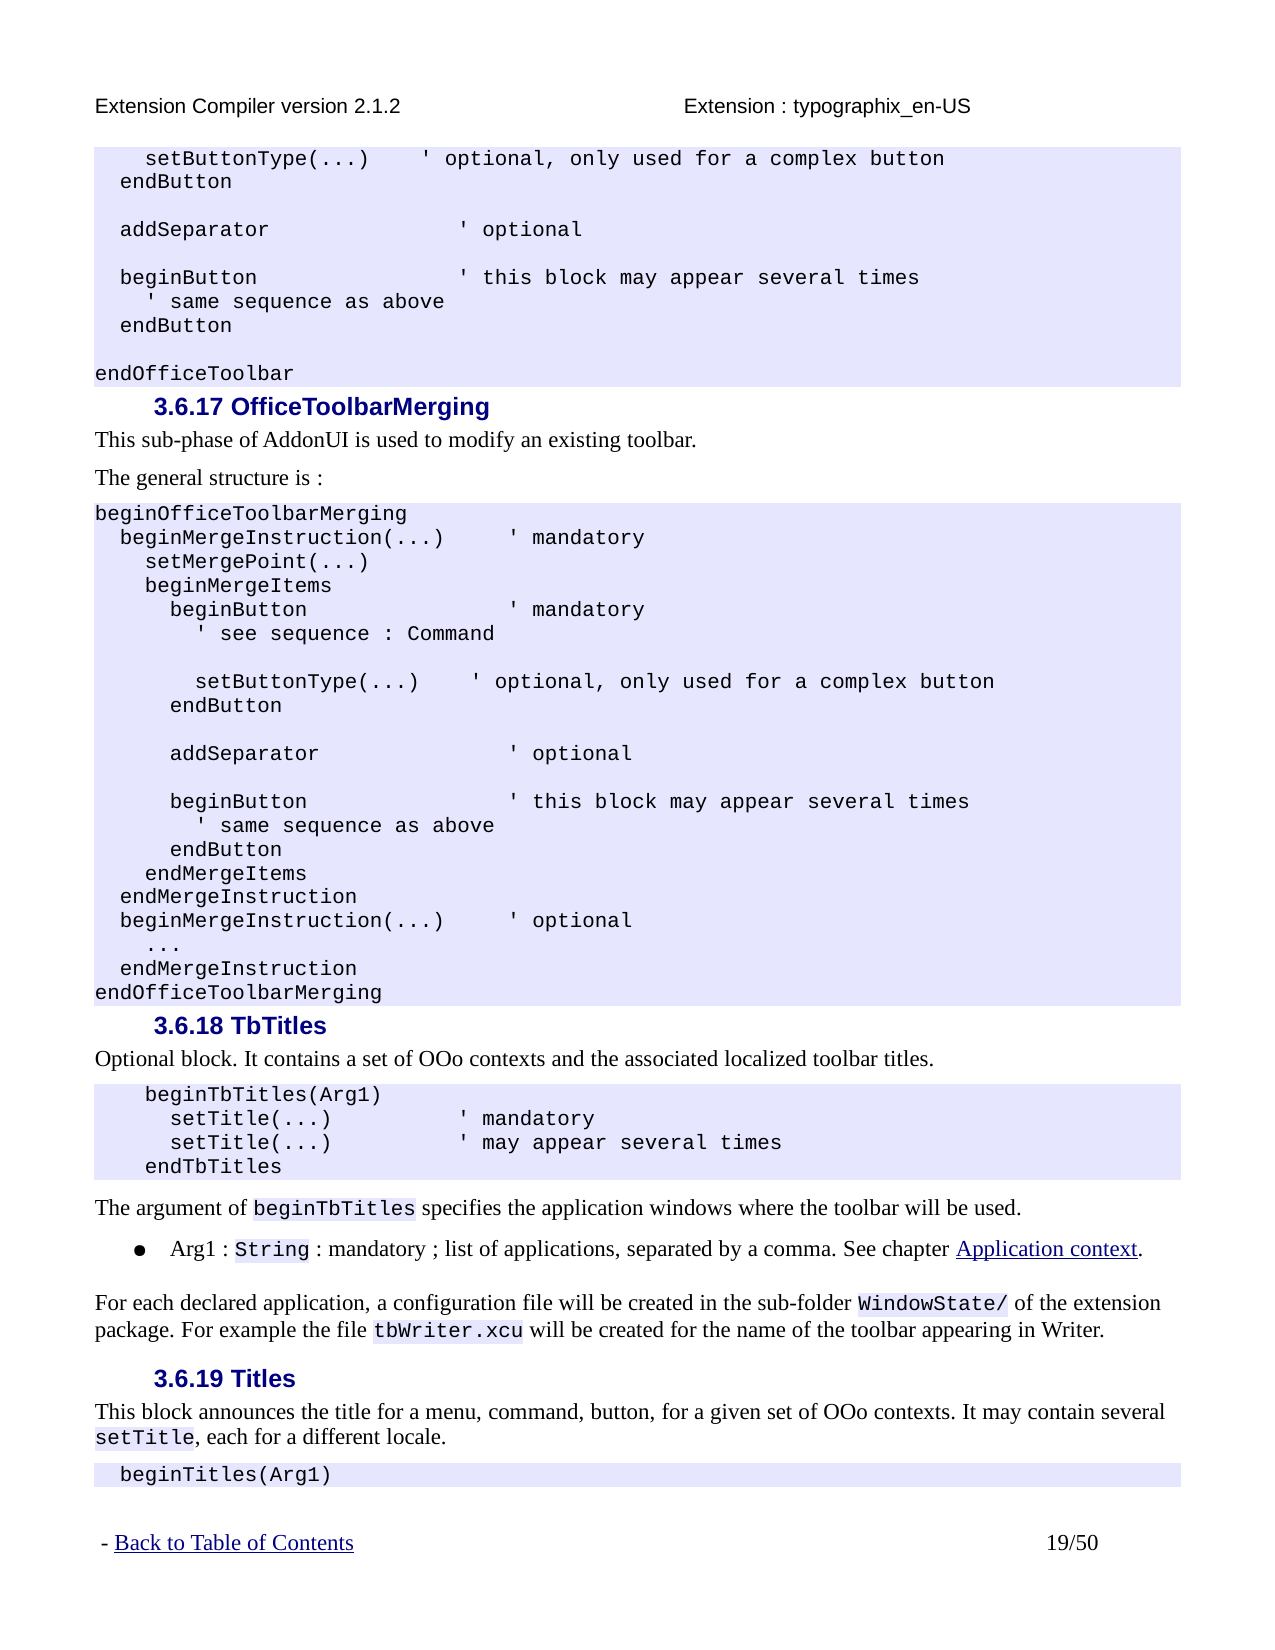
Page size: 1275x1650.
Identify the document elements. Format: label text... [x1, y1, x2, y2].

text endButton [94, 315, 1181, 339]
text setTitle(...) ' mandatory [94, 1108, 1181, 1132]
subtitle OfficeToolbarMerging [153, 393, 1181, 421]
text ... [94, 934, 1181, 958]
text The general structure is : [94, 465, 1181, 491]
text addSeparator ' optional [94, 219, 1181, 243]
text This sub-phase of AddonUI is used to modify an existing toolbar. [94, 427, 1181, 452]
text setButtonType(...) ' optional, only used for a complex button [94, 147, 1181, 171]
text The argument of beginTbTitles specifies the application windows where the toolbar will be used. [94, 1194, 1181, 1221]
text setMergePoint(...) [94, 551, 1181, 575]
text endMergeInstruction [94, 958, 1181, 982]
text beginMergeItems [94, 575, 1181, 599]
text beginTitles(Arg1) [94, 1463, 1181, 1487]
text beginButton ' this block may appear several times [94, 791, 1181, 814]
text ' same sequence as above [94, 291, 1181, 315]
text endMergeItems [94, 862, 1181, 886]
text beginOfficeToolbarMerging [94, 503, 1181, 527]
text For each declared application, a configuration file will be created in the sub-folder WindowState/ of the extension package. For example the file tbWriter.xcu will be created for the name of the toolbar appearing in Writer. [94, 1290, 1181, 1344]
text endMergeInstruction [94, 886, 1181, 910]
text endTbTitles [94, 1156, 1181, 1180]
subtitle TbTitles [153, 1012, 1181, 1040]
text endButton [94, 695, 1181, 719]
text ' see sequence : Command [94, 623, 1181, 647]
text Optional block. It contains a set of OOo contexts and the associated localized toolbar titles. [94, 1046, 1181, 1072]
text addSeparator ' optional [94, 743, 1181, 767]
text beginMergeInstruction(...) ' optional [94, 910, 1181, 934]
text This block announces the title for a menu, command, button, for a given set of OOo contexts. It may contain several setTitle, each for a different locale. [94, 1398, 1181, 1451]
text endButton [94, 838, 1181, 862]
text endOfficeToolbar [94, 363, 1181, 387]
text setTitle(...) ' may appear several times [94, 1132, 1181, 1156]
text beginMergeInstruction(...) ' mandatory [94, 527, 1181, 551]
text beginButton ' mandatory [94, 599, 1181, 623]
text beginTbTitles(Arg1) [94, 1084, 1181, 1108]
text endButton [94, 171, 1181, 195]
subtitle Titles [153, 1364, 1181, 1393]
text ' same sequence as above [94, 814, 1181, 838]
list Arg1 : String : mandatory ; list of applications, separated by a comma. See chapter Application context. [132, 1236, 1181, 1263]
text setButtonType(...) ' optional, only used for a complex button [94, 671, 1181, 695]
text endOfficeToolbarMerging [94, 982, 1181, 1006]
text beginButton ' this block may appear several times [94, 267, 1181, 291]
